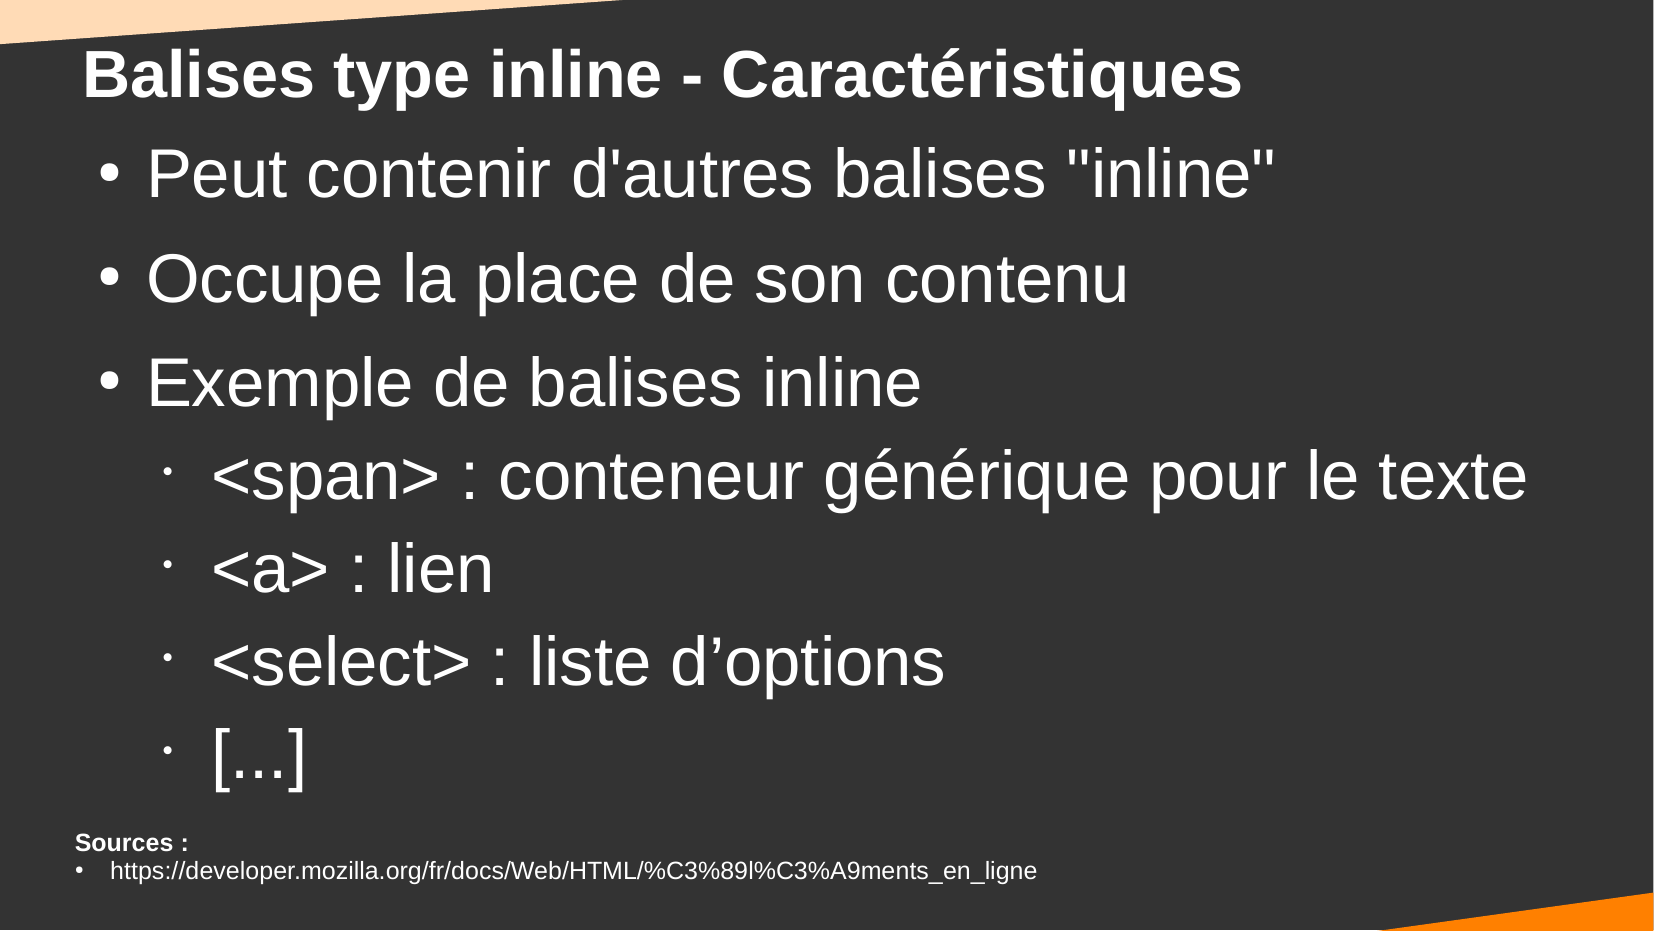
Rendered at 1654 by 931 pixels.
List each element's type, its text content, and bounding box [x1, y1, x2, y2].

text_box Sources : https://developer.mozilla.org/fr/docs/Web/HTML/%C3%89l%C3%A9ments_en_ligne [59, 821, 1546, 920]
text_box [0, 0, 623, 45]
title Balises type inline - Caractéristiques [82, 37, 1571, 122]
text_box [1377, 892, 1654, 931]
list Peut contenir d'autres balises "inline" Occupe la place de son contenu Exemple de balises inline <span> : conteneur générique pour le texte <a> : lien <select> : liste d’options [...] [80, 135, 1620, 807]
